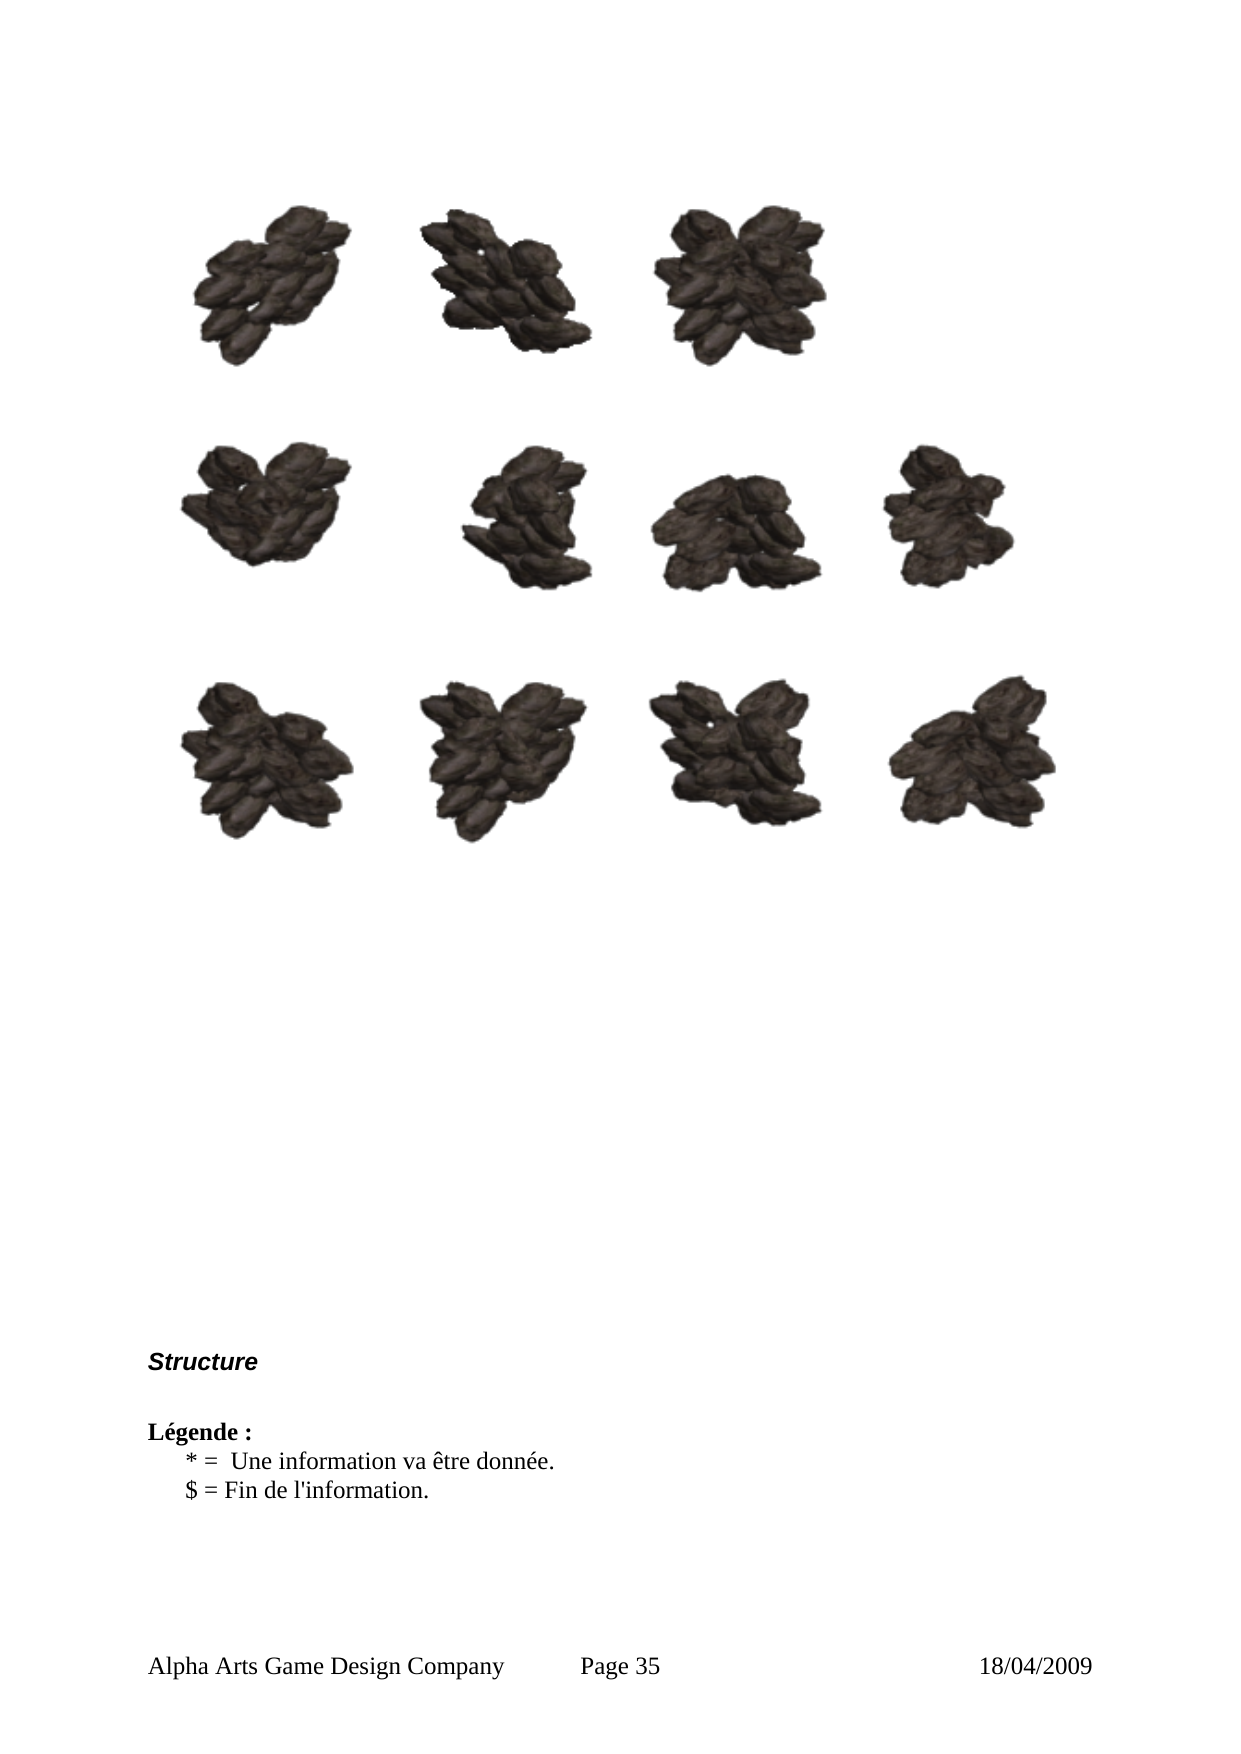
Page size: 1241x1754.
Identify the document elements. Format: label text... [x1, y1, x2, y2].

picture [147, 147, 1093, 1093]
list $ = Fin de l'information. [148, 1475, 1092, 1503]
subtitle Structure [148, 1347, 1092, 1376]
text Légende : [148, 1417, 1092, 1446]
list * = Une information va être donnée. [148, 1446, 1092, 1475]
